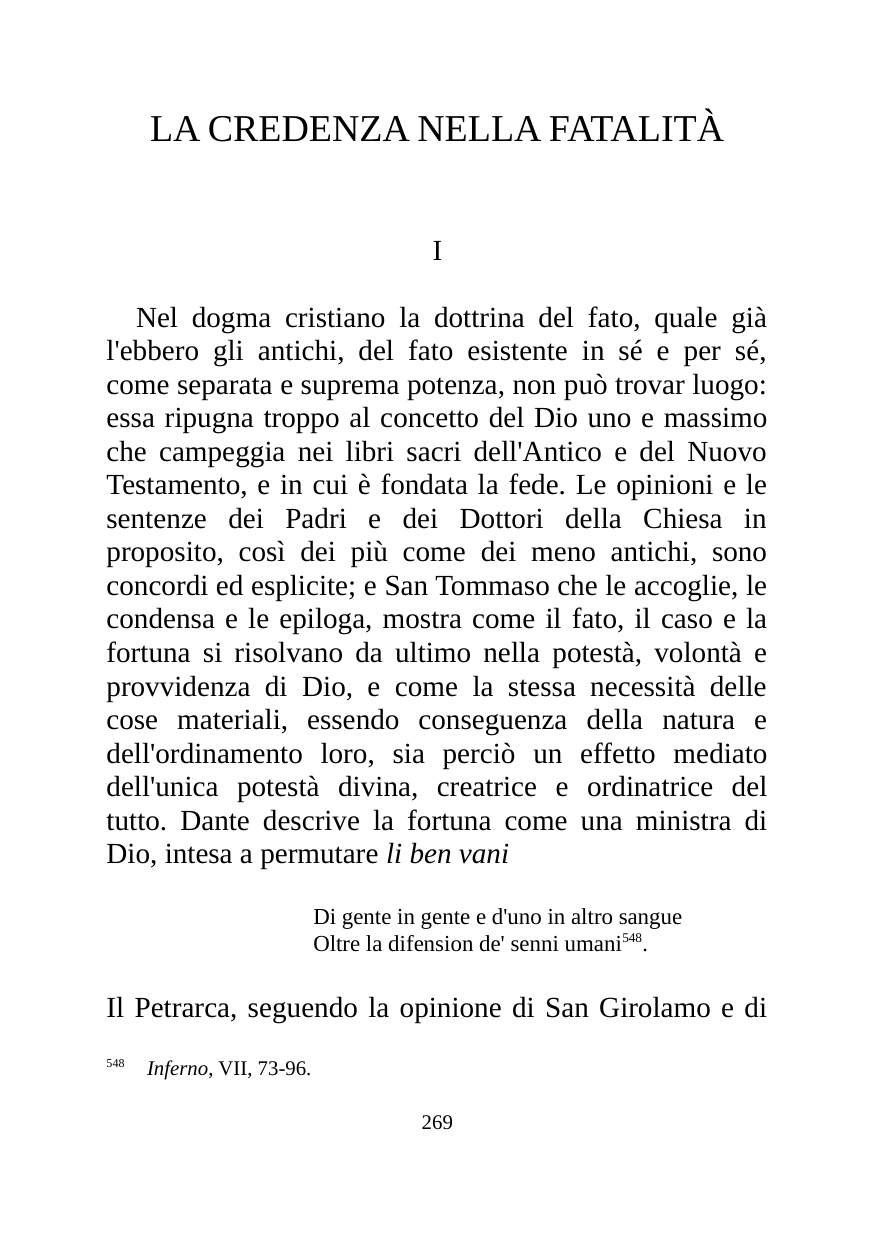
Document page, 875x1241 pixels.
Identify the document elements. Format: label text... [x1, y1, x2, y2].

text Il Petrarca, seguendo la opinione di San Girolamo e di [106, 990, 768, 1023]
text Di gente in gente e d'uno in altro sangue [283, 903, 768, 930]
subtitle LA CREDENZA NELLA FATALITÀ [106, 106, 768, 150]
text Oltre la difension de' senni umani. [283, 930, 768, 956]
text I [106, 233, 768, 266]
text Inferno, VII, 73-96. [106, 1056, 768, 1080]
text Nel dogma cristiano la dottrina del fato, quale già l'ebbero gli antichi, del fato esistente in sé e per sé, come separata e suprema potenza, non può trovar luogo: essa ripugna troppo al concetto del Dio uno e massimo che campeggia nei libri sacri dell'Antico e del Nuovo Testamento, e in cui è fondata la fede. Le opinioni e le sentenze dei Padri e dei Dottori della Chiesa in proposito, così dei più come dei meno antichi, sono concordi ed esplicite; e San Tommaso che le accoglie, le condensa e le epiloga, mostra come il fato, il caso e la fortuna si risolvano da ultimo nella potestà, volontà e provvidenza di Dio, e come la stessa necessità delle cose materiali, essendo conseguenza della natura e dell'ordinamento loro, sia perciò un effetto mediato dell'unica potestà divina, creatrice e ordinatrice del tutto. Dante descrive la fortuna come una ministra di Dio, intesa a permutare li ben vani [106, 300, 768, 870]
